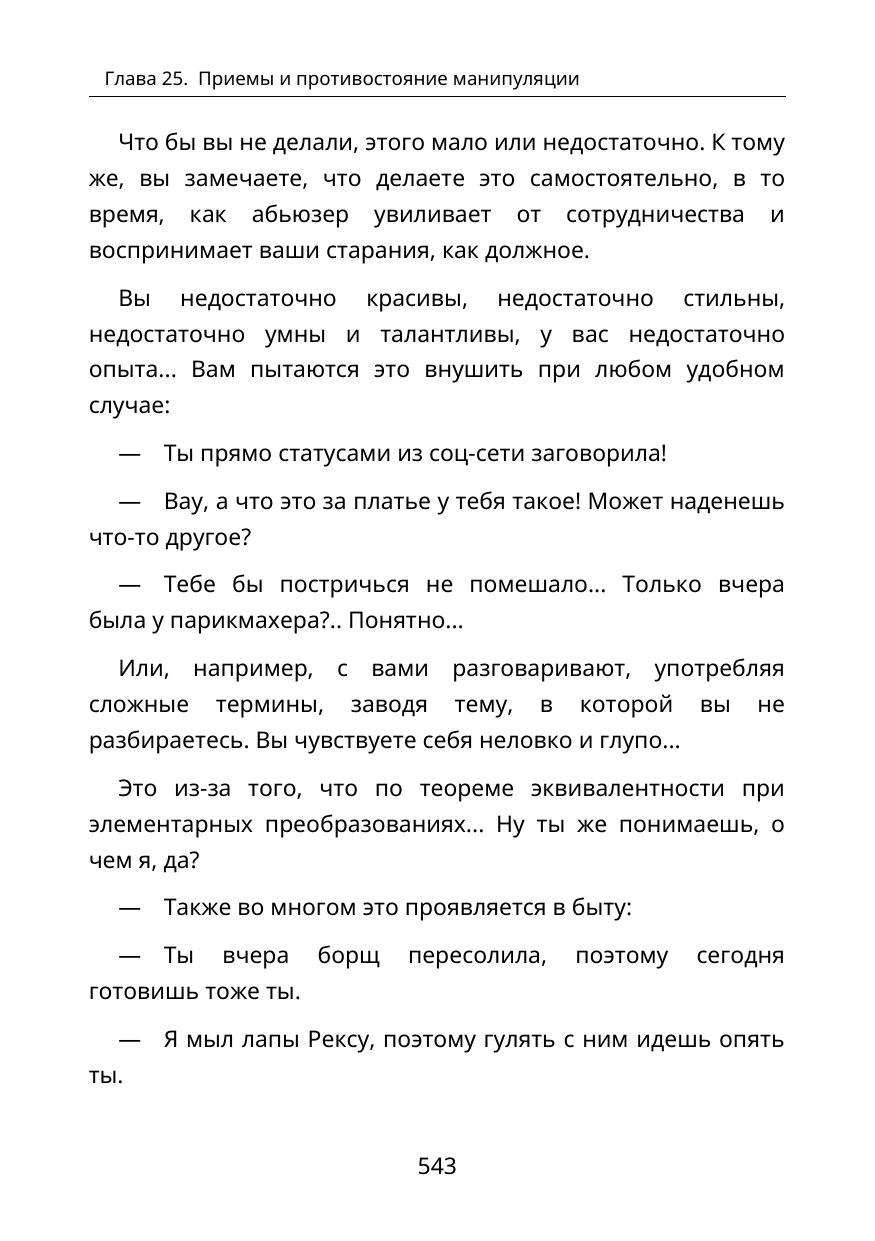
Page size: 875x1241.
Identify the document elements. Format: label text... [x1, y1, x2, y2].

list Тебе бы постричься не помешало... Только вчера была у парикмахера?.. Понятно... [88, 568, 786, 636]
text Или, например, с вами разговаривают, употребляя сложные термины, заводя тему, в которой вы не разбираетесь. Вы чувствуете себя неловко и глупо... [88, 652, 786, 755]
list Я мыл лапы Рексу, поэтому гулять с ним идешь опять ты. [88, 1023, 786, 1090]
text Это из-за того, что по теореме эквивалентности при элементарных преобразованиях... Ну ты же понимаешь, о чем я, да? [88, 772, 786, 875]
text Вы недостаточно красивы, недостаточно стильны, недостаточно умны и талантливы, у вас недостаточно опыта... Вам пытаются это внушить при любом удобном случае: [88, 282, 786, 421]
list Также во многом это проявляется в быту: [88, 891, 786, 922]
text Что бы вы не делали, этого мало или недостаточно. К тому же, вы замечаете, что делаете это самостоятельно, в то время, как абьюзер увиливает от сотрудничества и воспринимает ваши старания, как должное. [88, 126, 786, 265]
list Вау, а что это за платье у тебя такое! Может наденешь что-то другое? [88, 485, 786, 552]
list Ты прямо статусами из соц-сети заговорила! [88, 437, 786, 468]
list Ты вчера борщ пересолила, поэтому сегодня готовишь тоже ты. [88, 939, 786, 1006]
